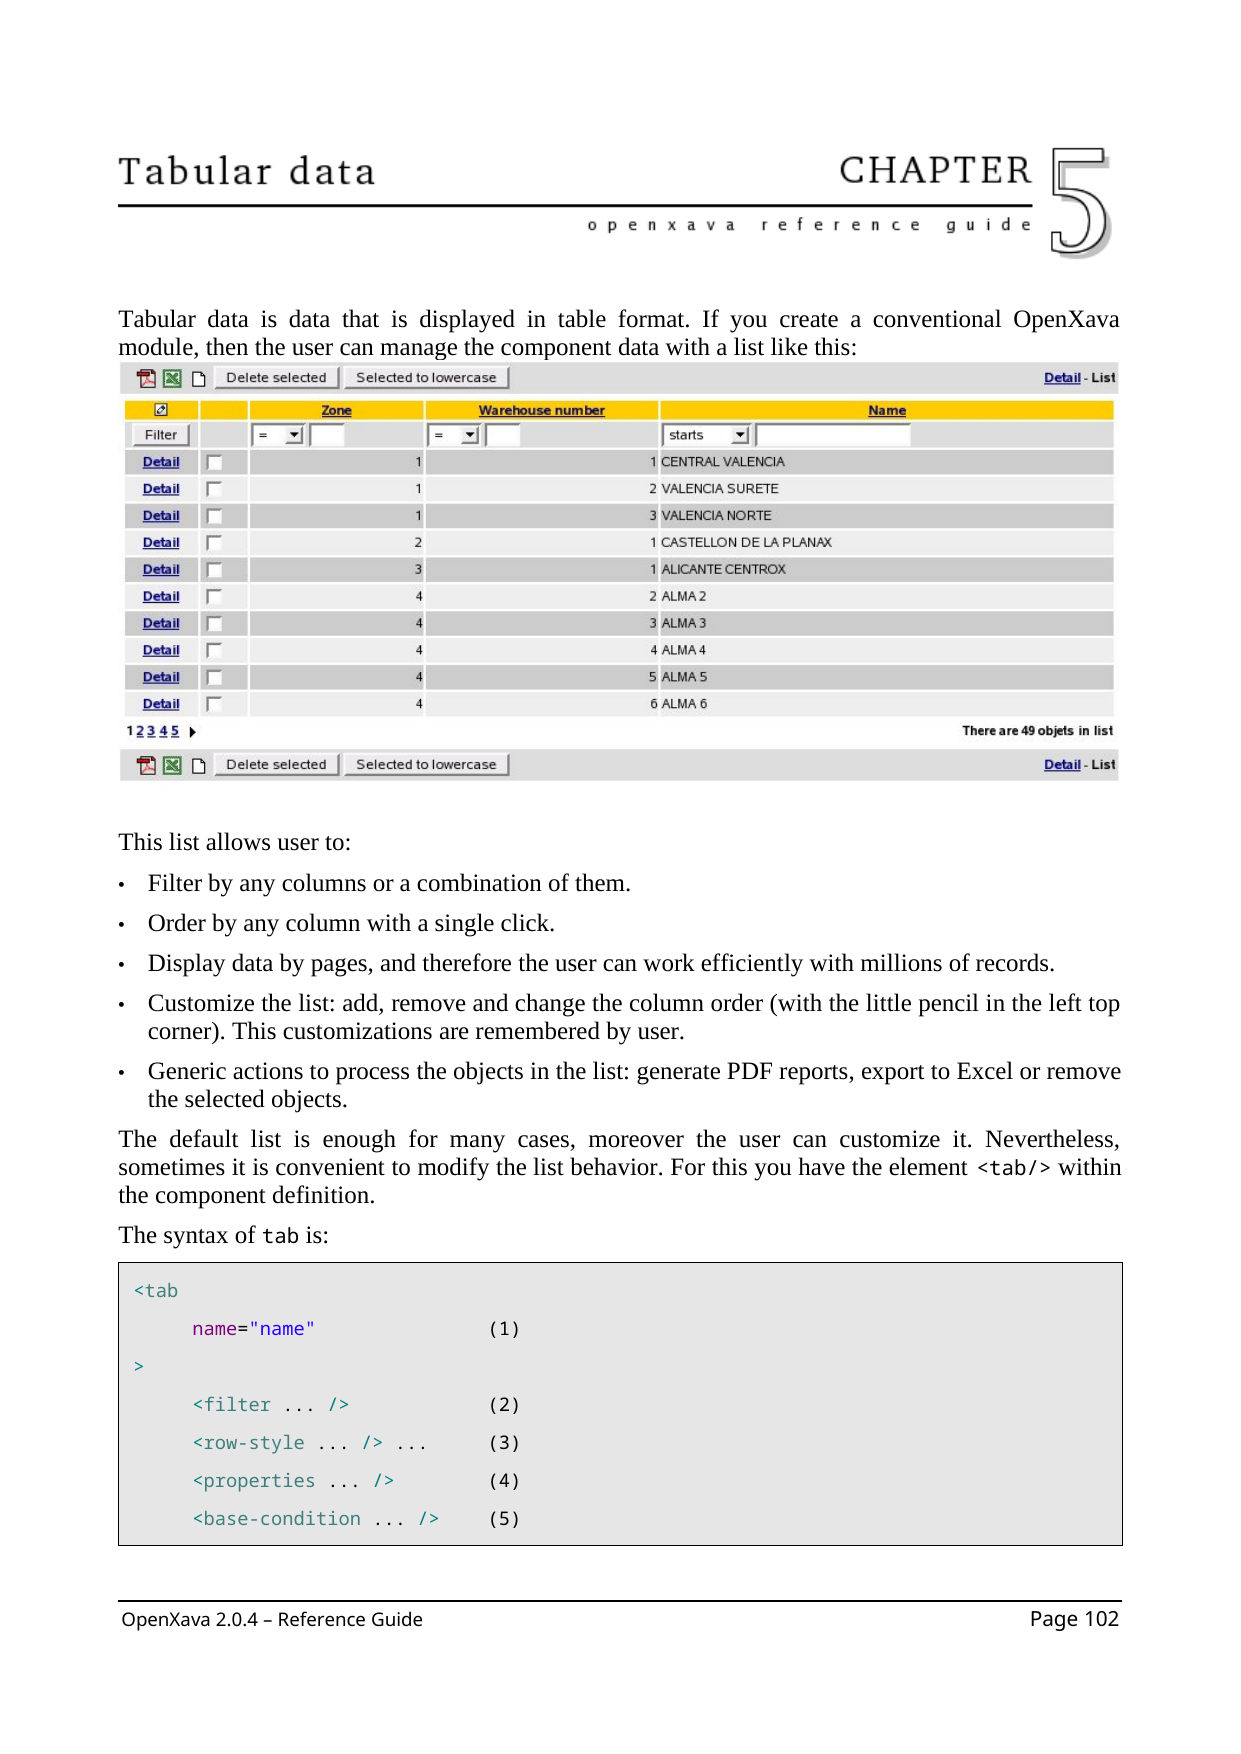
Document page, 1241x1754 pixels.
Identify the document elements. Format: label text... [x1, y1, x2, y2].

list Order by any column with a single click. [118, 909, 1122, 937]
list Filter by any columns or a combination of them. [118, 869, 1122, 896]
picture [118, 360, 1122, 789]
text <filter ... /> (2) [119, 1376, 1122, 1414]
subtitle Tabular data [118, 288, 1122, 293]
text Tabular data is data that is displayed in table format. If you create a conventional OpenXava module, then the user can manage the component data with a list like this: [118, 305, 1122, 360]
text <row-style ... /> ... (3) [119, 1414, 1122, 1452]
picture [118, 118, 1122, 288]
text The default list is enough for many cases, moreover the user can customize it. Nevertheless, sometimes it is convenient to modify the list behavior. For this you have the element <tab/> within the component definition. [118, 1125, 1122, 1209]
text <properties ... /> (4) [119, 1452, 1122, 1490]
text The syntax of tab is: [118, 1221, 1122, 1249]
text <tab [119, 1263, 1122, 1300]
text > [119, 1338, 1122, 1376]
text <base-condition ... /> (5) [119, 1490, 1122, 1545]
list Customize the list: add, remove and change the column order (with the little pencil in the left top corner). This customizations are remembered by user. [118, 989, 1122, 1045]
text name="name" (1) [119, 1300, 1122, 1338]
list Display data by pages, and therefore the user can work efficiently with millions of records. [118, 949, 1122, 977]
text This list allows user to: [118, 828, 1122, 856]
list Generic actions to process the objects in the list: generate PDF reports, export to Excel or remove the selected objects. [118, 1057, 1122, 1113]
